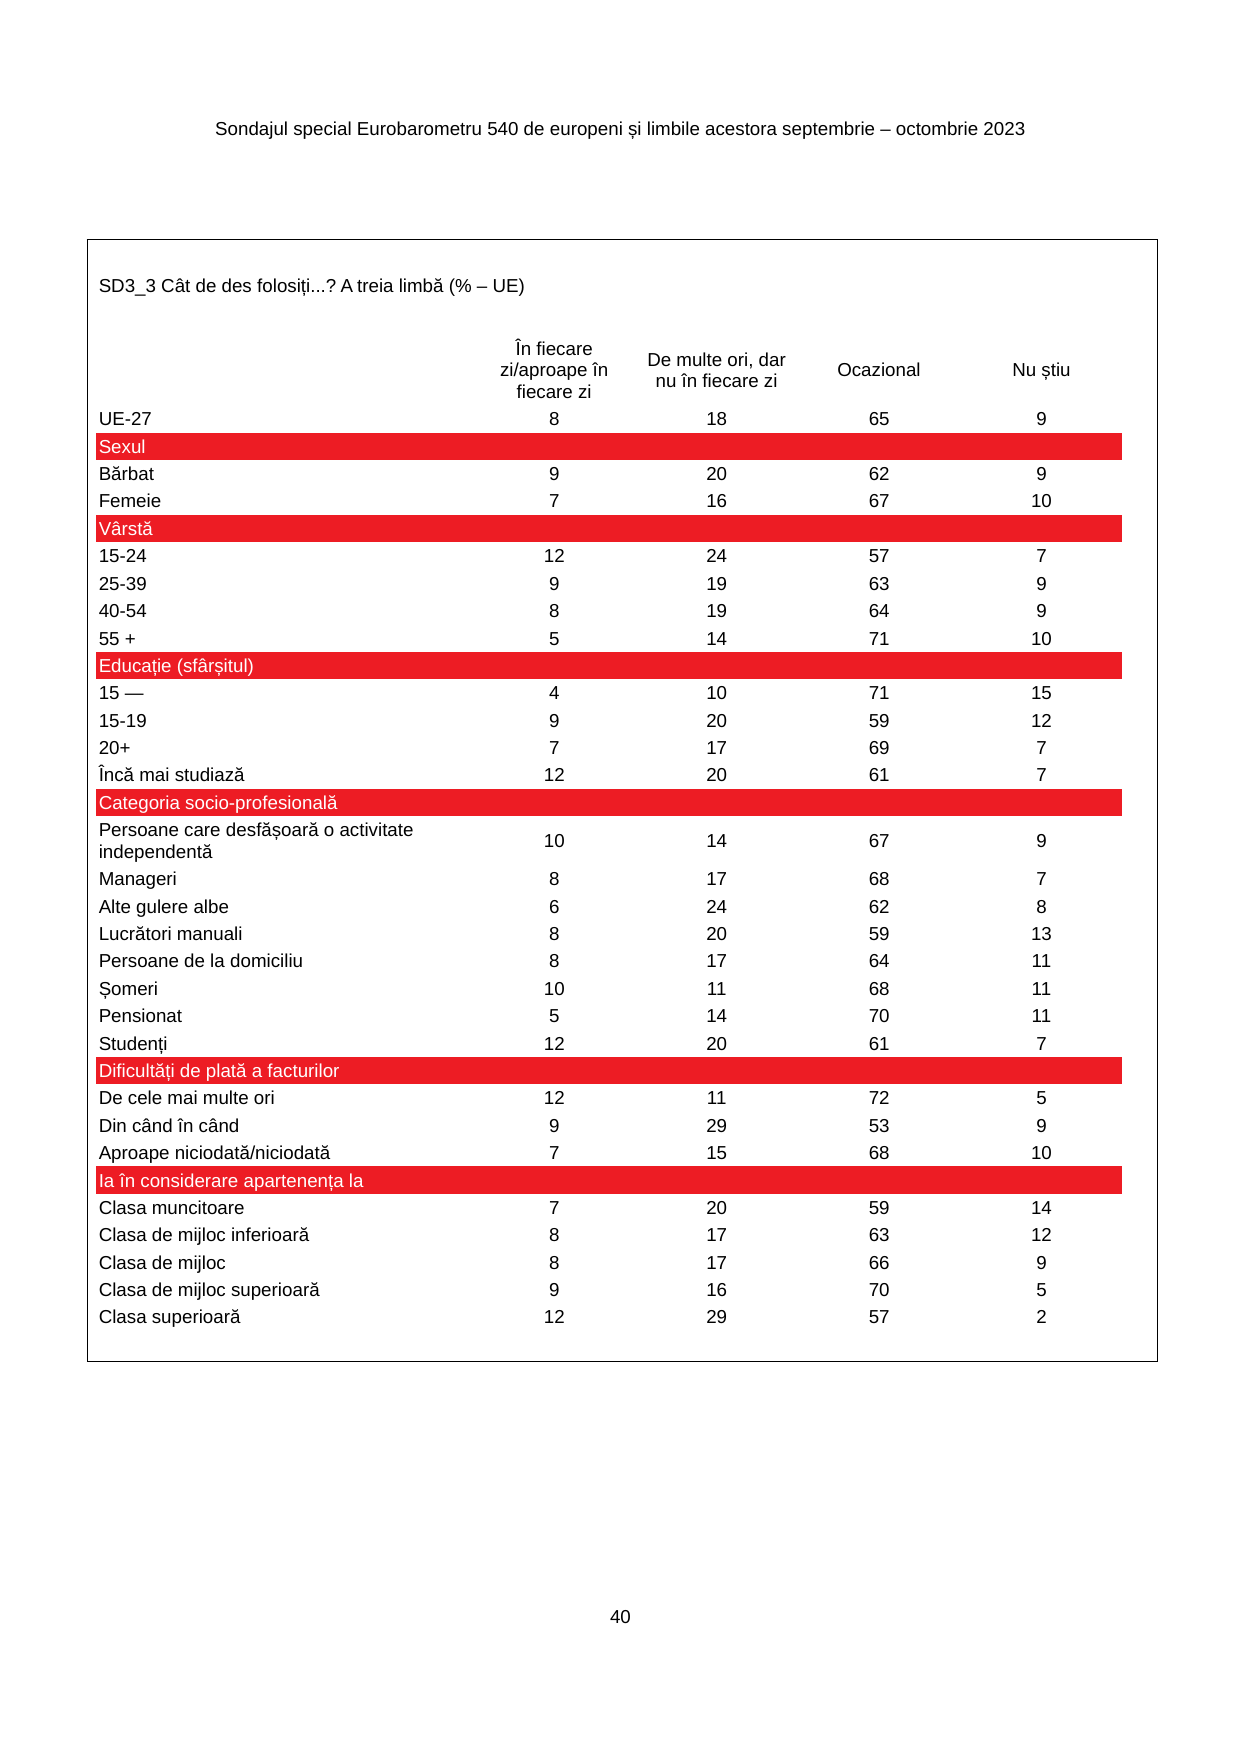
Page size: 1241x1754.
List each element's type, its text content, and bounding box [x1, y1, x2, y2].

table_cell 8 [473, 405, 635, 433]
table_cell 62 [798, 460, 960, 487]
table_cell Pensionat [96, 1002, 473, 1029]
table_cell 20 [635, 1030, 798, 1057]
table_cell 10 [960, 1139, 1122, 1166]
table_cell [96, 335, 473, 405]
table_cell 40-54 [96, 597, 473, 624]
table_cell [473, 652, 635, 679]
table_cell 9 [473, 707, 635, 734]
table_cell 12 [960, 707, 1122, 734]
table_cell 53 [798, 1112, 960, 1139]
table_cell UE-27 [96, 405, 473, 433]
table_cell 63 [798, 1221, 960, 1249]
table_cell [473, 1166, 635, 1194]
table_cell Încă mai studiază [96, 761, 473, 789]
table_cell 9 [960, 1249, 1122, 1276]
table_cell Manageri [96, 865, 473, 892]
table_cell 13 [960, 920, 1122, 947]
table_cell 59 [798, 1194, 960, 1221]
table_cell 20 [635, 1194, 798, 1221]
table_cell Din când în când [96, 1112, 473, 1139]
table_cell 9 [960, 816, 1122, 865]
table_cell 16 [635, 488, 798, 515]
table_cell 9 [960, 597, 1122, 624]
table_cell 5 [473, 1002, 635, 1029]
table_cell [635, 1057, 798, 1084]
table_cell 18 [635, 405, 798, 433]
table_cell [960, 1057, 1122, 1084]
table_cell 68 [798, 1139, 960, 1166]
table_cell 29 [635, 1304, 798, 1331]
table_cell [798, 652, 960, 679]
table_cell 8 [473, 920, 635, 947]
table_cell 7 [473, 1194, 635, 1221]
table_cell 7 [960, 865, 1122, 892]
table_cell 61 [798, 761, 960, 789]
table_cell 11 [635, 975, 798, 1002]
table_cell [635, 789, 798, 816]
table_cell [473, 515, 635, 542]
table_cell [798, 433, 960, 460]
table_cell 7 [473, 734, 635, 761]
table_cell [798, 1166, 960, 1194]
table_cell [473, 1057, 635, 1084]
table_cell 63 [798, 570, 960, 597]
table_cell 8 [473, 597, 635, 624]
table_cell 61 [798, 1030, 960, 1057]
table_cell 10 [960, 488, 1122, 515]
table_cell Dificultăți de plată a facturilor [96, 1057, 473, 1084]
table_cell 14 [960, 1194, 1122, 1221]
table_cell 64 [798, 597, 960, 624]
table_cell 59 [798, 707, 960, 734]
table_cell 8 [473, 1221, 635, 1249]
table_cell 12 [473, 1084, 635, 1112]
table_cell 14 [635, 624, 798, 652]
table_cell 14 [635, 1002, 798, 1029]
table_cell 15 [960, 679, 1122, 707]
table_cell 4 [473, 679, 635, 707]
table_cell Clasa de mijloc inferioară [96, 1221, 473, 1249]
table_cell [635, 515, 798, 542]
table_cell 11 [635, 1084, 798, 1112]
table_cell [473, 433, 635, 460]
table_cell 17 [635, 865, 798, 892]
table_cell 7 [473, 488, 635, 515]
table_cell 20 [635, 707, 798, 734]
table_cell 17 [635, 1249, 798, 1276]
table_cell 67 [798, 816, 960, 865]
table_cell 14 [635, 816, 798, 865]
table_cell 15-24 [96, 542, 473, 569]
table_cell 7 [960, 542, 1122, 569]
table_cell Sexul [96, 433, 473, 460]
table_cell 10 [635, 679, 798, 707]
table_cell 64 [798, 947, 960, 975]
table_cell 12 [473, 1030, 635, 1057]
table_cell 5 [960, 1276, 1122, 1303]
table_cell 17 [635, 734, 798, 761]
table_cell 10 [960, 624, 1122, 652]
table_cell [798, 1057, 960, 1084]
table_cell 24 [635, 893, 798, 920]
table_cell Șomeri [96, 975, 473, 1002]
table_cell 20 [635, 920, 798, 947]
table_cell Educație (sfârșitul) [96, 652, 473, 679]
table_cell 7 [960, 734, 1122, 761]
table_cell Alte gulere albe [96, 893, 473, 920]
table_cell 5 [473, 624, 635, 652]
table_cell [473, 789, 635, 816]
table_cell Clasa de mijloc [96, 1249, 473, 1276]
table_cell [635, 433, 798, 460]
table_cell 9 [960, 1112, 1122, 1139]
table_cell Persoane care desfășoară o activitate independentă [96, 816, 473, 865]
table_cell [635, 302, 798, 335]
table_cell [960, 1166, 1122, 1194]
table_cell Clasa superioară [96, 1304, 473, 1331]
table_cell De cele mai multe ori [96, 1084, 473, 1112]
table_cell Studenți [96, 1030, 473, 1057]
table_cell Categoria socio-profesională [96, 789, 473, 816]
table_cell 9 [473, 460, 635, 487]
table_cell 65 [798, 405, 960, 433]
table_cell 8 [960, 893, 1122, 920]
table_cell 20 [635, 761, 798, 789]
table_cell 17 [635, 947, 798, 975]
table_cell 11 [960, 947, 1122, 975]
table_cell 10 [473, 975, 635, 1002]
table_cell [960, 789, 1122, 816]
table_cell 57 [798, 542, 960, 569]
table_cell 11 [960, 975, 1122, 1002]
table_cell Ia în considerare apartenența la [96, 1166, 473, 1194]
table_cell 71 [798, 624, 960, 652]
table_cell 24 [635, 542, 798, 569]
table_cell [473, 302, 635, 335]
table_cell [798, 789, 960, 816]
table_cell 25-39 [96, 570, 473, 597]
table_cell Clasa muncitoare [96, 1194, 473, 1221]
table_cell [960, 652, 1122, 679]
table_cell 9 [960, 460, 1122, 487]
table_cell 20 [635, 460, 798, 487]
table_cell [635, 1166, 798, 1194]
table_cell 19 [635, 597, 798, 624]
table_header SD3_3 Cât de des folosiți...? A treia limbă (% – UE) [96, 270, 1122, 302]
table_cell [798, 302, 960, 335]
table_cell 68 [798, 865, 960, 892]
table_cell 70 [798, 1002, 960, 1029]
table_cell 12 [473, 542, 635, 569]
table_cell 69 [798, 734, 960, 761]
table_cell 11 [960, 1002, 1122, 1029]
table_cell 8 [473, 1249, 635, 1276]
table_cell 5 [960, 1084, 1122, 1112]
table_cell 7 [960, 1030, 1122, 1057]
table_cell 55 + [96, 624, 473, 652]
table_cell Femeie [96, 488, 473, 515]
table_cell Bărbat [96, 460, 473, 487]
table_cell 72 [798, 1084, 960, 1112]
table_cell 7 [960, 761, 1122, 789]
table_cell 16 [635, 1276, 798, 1303]
table_cell 10 [473, 816, 635, 865]
table_cell 8 [473, 947, 635, 975]
table_cell 68 [798, 975, 960, 1002]
table_cell 66 [798, 1249, 960, 1276]
table_cell 9 [473, 1112, 635, 1139]
table_cell Nu știu [960, 335, 1122, 405]
table_cell 57 [798, 1304, 960, 1331]
table_cell 15 — [96, 679, 473, 707]
table_cell 20+ [96, 734, 473, 761]
table_cell 19 [635, 570, 798, 597]
table_cell [96, 302, 473, 335]
table_cell Clasa de mijloc superioară [96, 1276, 473, 1303]
table_cell 59 [798, 920, 960, 947]
table_cell În fiecare zi/aproape în fiecare zi [473, 335, 635, 405]
table_cell [798, 515, 960, 542]
table_cell 62 [798, 893, 960, 920]
table_cell 7 [473, 1139, 635, 1166]
table_cell Vârstă [96, 515, 473, 542]
table_cell 70 [798, 1276, 960, 1303]
table_cell Aproape niciodată/niciodată [96, 1139, 473, 1166]
table_cell 2 [960, 1304, 1122, 1331]
table_cell 9 [473, 1276, 635, 1303]
table_cell [960, 433, 1122, 460]
table_cell 9 [960, 405, 1122, 433]
table_cell Ocazional [798, 335, 960, 405]
table_cell De multe ori, dar nu în fiecare zi [635, 335, 798, 405]
table_cell 12 [960, 1221, 1122, 1249]
table_cell 9 [960, 570, 1122, 597]
table_cell 9 [473, 570, 635, 597]
table_cell 8 [473, 865, 635, 892]
table_cell 67 [798, 488, 960, 515]
table_cell 12 [473, 761, 635, 789]
table_cell [635, 652, 798, 679]
table_cell 71 [798, 679, 960, 707]
table_cell [960, 515, 1122, 542]
table_cell Lucrători manuali [96, 920, 473, 947]
table_cell 6 [473, 893, 635, 920]
table_cell 15-19 [96, 707, 473, 734]
table_cell 15 [635, 1139, 798, 1166]
table_cell 12 [473, 1304, 635, 1331]
table_cell 17 [635, 1221, 798, 1249]
table_cell Persoane de la domiciliu [96, 947, 473, 975]
table_cell [960, 302, 1122, 335]
table_cell 29 [635, 1112, 798, 1139]
